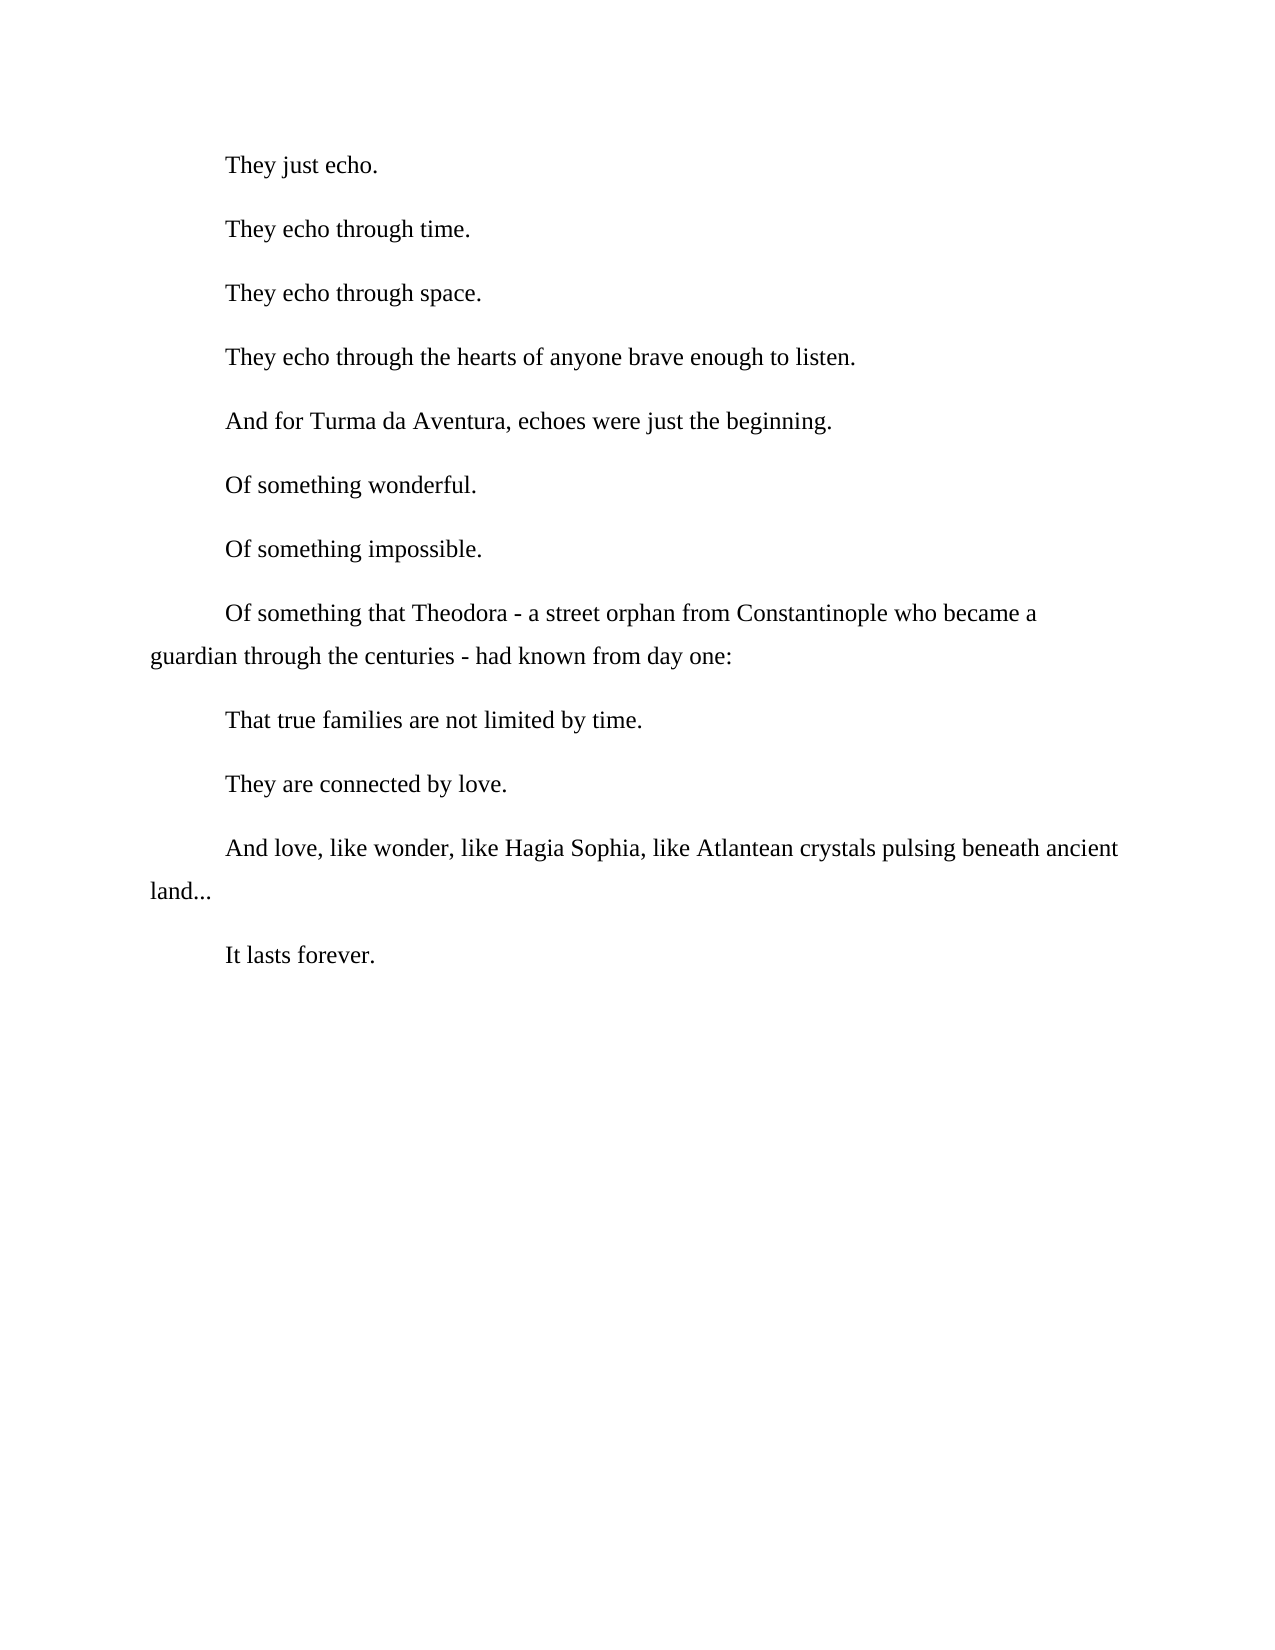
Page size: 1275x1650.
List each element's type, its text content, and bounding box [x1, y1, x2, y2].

text They echo through time. [150, 214, 1125, 243]
text Of something that Theodora - a street orphan from Constantinople who became a guardian through the centuries - had known from day one: [150, 598, 1125, 669]
text They are connected by love. [150, 769, 1125, 797]
text And love, like wonder, like Hagia Sophia, like Atlantean crystals pulsing beneath ancient land... [150, 833, 1125, 904]
text That true families are not limited by time. [150, 705, 1125, 733]
text It lasts forever. [150, 940, 1125, 968]
text They echo through the hearts of anyone brave enough to listen. [150, 342, 1125, 371]
text They echo through space. [150, 278, 1125, 307]
text They just echo. [150, 150, 1125, 179]
text And for Turma da Aventura, echoes were just the beginning. [150, 406, 1125, 434]
text Of something impossible. [150, 534, 1125, 562]
text Of something wonderful. [150, 470, 1125, 498]
